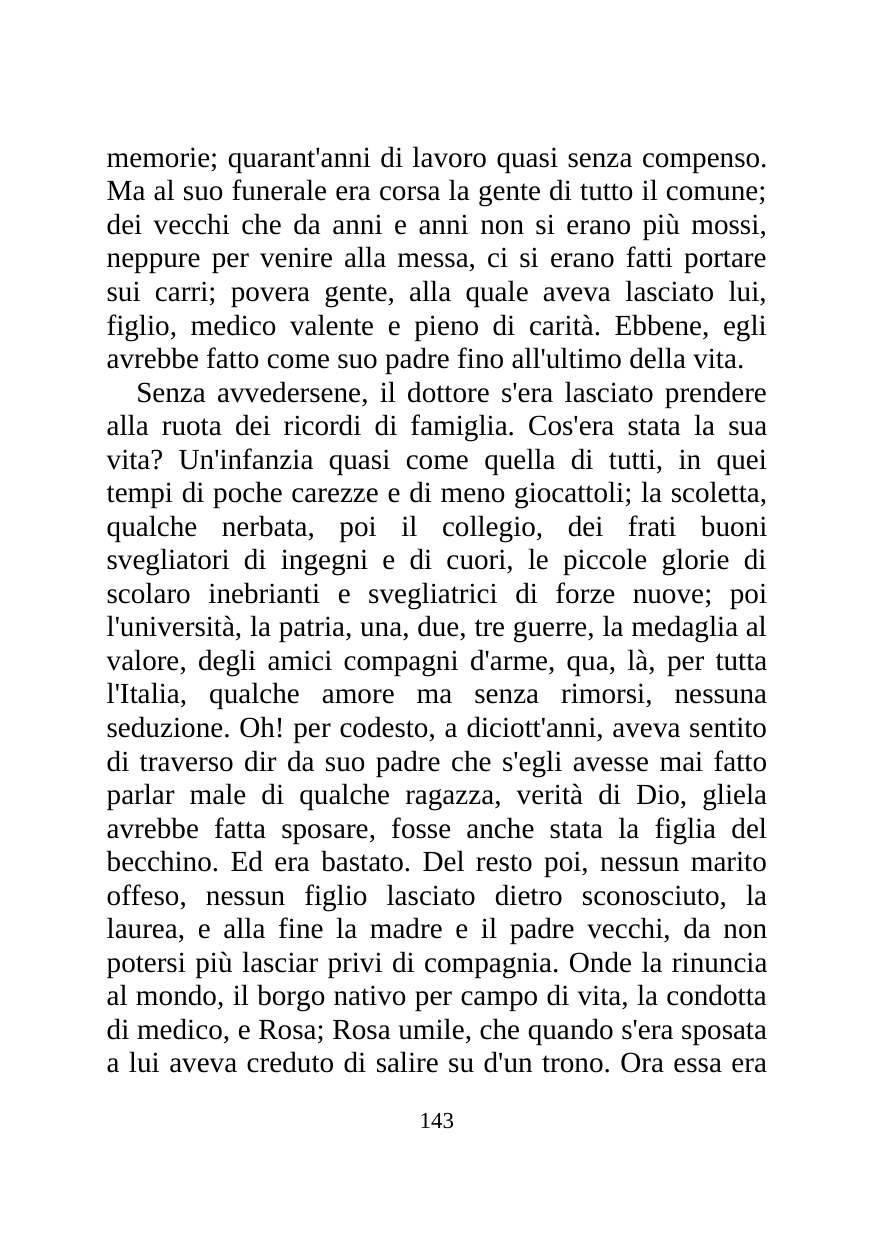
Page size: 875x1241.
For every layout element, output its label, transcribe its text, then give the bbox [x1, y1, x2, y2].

text Senza avvedersene, il dottore s'era lasciato prendere alla ruota dei ricordi di famiglia. Cos'era stata la sua vita? Un'infanzia quasi come quella di tutti, in quei tempi di poche carezze e di meno giocattoli; la scoletta, qualche nerbata, poi il collegio, dei frati buoni svegliatori di ingegni e di cuori, le piccole glorie di scolaro inebrianti e svegliatrici di forze nuove; poi l'università, la patria, una, due, tre guerre, la medaglia al valore, degli amici compagni d'arme, qua, là, per tutta l'Italia, qualche amore ma senza rimorsi, nessuna seduzione. Oh! per codesto, a diciott'anni, aveva sentito di traverso dir da suo padre che s'egli avesse mai fatto parlar male di qualche ragazza, verità di Dio, gliela avrebbe fatta sposare, fosse anche stata la figlia del becchino. Ed era bastato. Del resto poi, nessun marito offeso, nessun figlio lasciato dietro sconosciuto, la laurea, e alla fine la madre e il padre vecchi, da non potersi più lasciar privi di compagnia. Onde la rinuncia al mondo, il borgo nativo per campo di vita, la condotta di medico, e Rosa; Rosa umile, che quando s'era sposata a lui aveva creduto di salire su d'un trono. Ora essa era [106, 375, 768, 1079]
text memorie; quarant'anni di lavoro quasi senza compenso. Ma al suo funerale era corsa la gente di tutto il comune; dei vecchi che da anni e anni non si erano più mossi, neppure per venire alla messa, ci si erano fatti portare sui carri; povera gente, alla quale aveva lasciato lui, figlio, medico valente e pieno di carità. Ebbene, egli avrebbe fatto come suo padre fino all'ultimo della vita. [106, 140, 768, 375]
